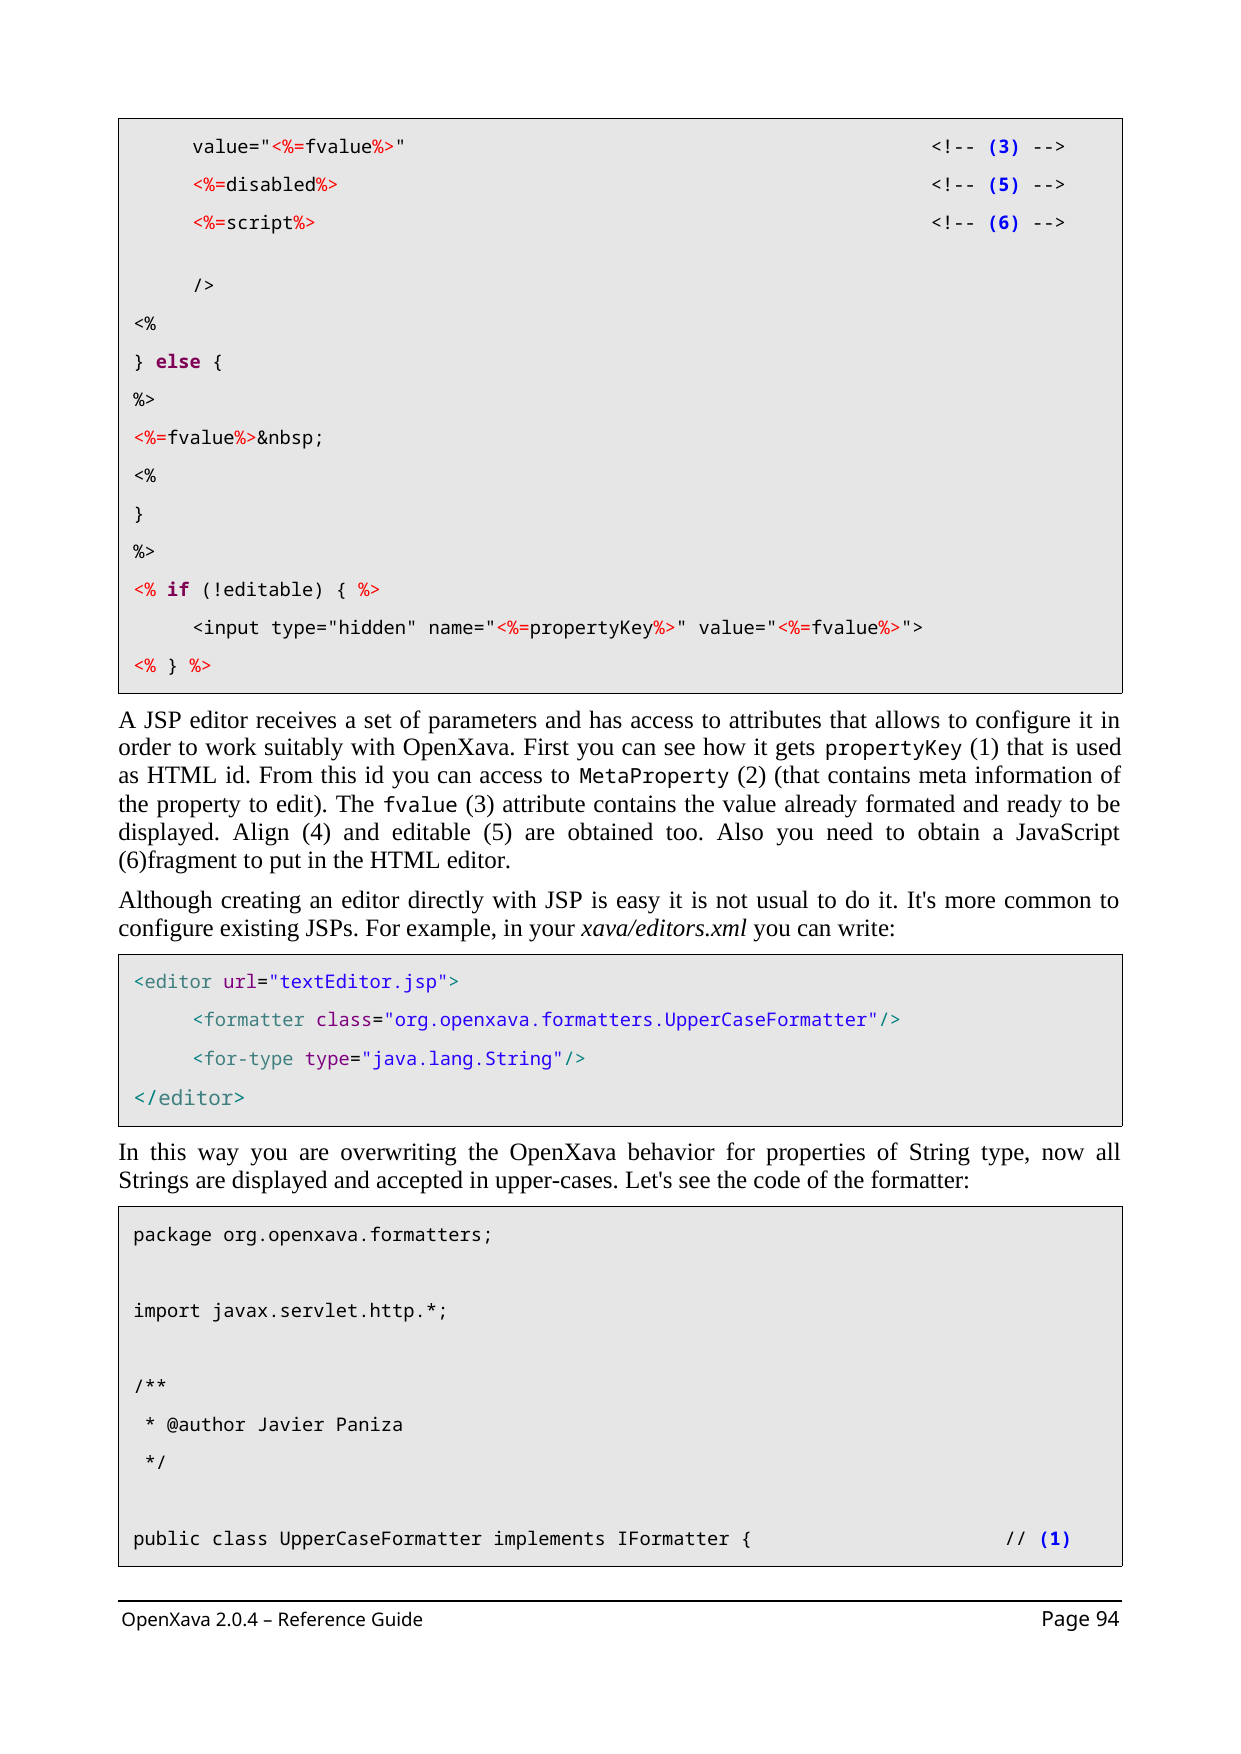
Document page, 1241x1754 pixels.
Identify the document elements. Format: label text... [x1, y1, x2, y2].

text <%=script%> <!-- (6) --> [119, 194, 1122, 258]
text * @author Javier Paniza [119, 1397, 1122, 1434]
text <%=fvalue%>&nbsp; [119, 410, 1122, 448]
text <% [119, 448, 1122, 486]
text value="<%=fvalue%>" <!-- (3) --> [119, 119, 1122, 156]
text <% } %> [119, 638, 1122, 693]
text import javax.servlet.http.*; [119, 1282, 1122, 1321]
text <% [119, 296, 1122, 334]
text public class UpperCaseFormatter implements IFormatter { // (1) [119, 1511, 1122, 1566]
text <formatter class="org.openxava.formatters.UpperCaseFormatter"/> [119, 992, 1122, 1030]
text A JSP editor receives a set of parameters and has access to attributes that allows to configure it in order to work suitably with OpenXava. First you can see how it gets propertyKey (1) that is used as HTML id. From this id you can access to MetaProperty (2) (that contains meta information of the property to edit). The fvalue (3) attribute contains the value already formated and ready to be displayed. Align (4) and editable (5) are obtained too. Also you need to obtain a JavaScript (6)fragment to put in the HTML editor. [118, 706, 1122, 873]
text <for-type type="java.lang.String"/> [119, 1030, 1122, 1068]
text <input type="hidden" name="<%=propertyKey%>" value="<%=fvalue%>"> [119, 600, 1122, 638]
text In this way you are overwriting the OpenXava behavior for properties of String type, now all Strings are displayed and accepted in upper-cases. Let's see the code of the formatter: [118, 1138, 1122, 1194]
text package org.openxava.formatters; [119, 1207, 1122, 1244]
text %> [119, 524, 1122, 562]
text <editor url="textEditor.jsp"> [119, 955, 1122, 992]
text /> [119, 258, 1122, 296]
text <% if (!editable) { %> [119, 562, 1122, 600]
text <%=disabled%> <!-- (5) --> [119, 156, 1122, 194]
text %> [119, 372, 1122, 410]
text </editor> [119, 1068, 1122, 1126]
text } else { [119, 334, 1122, 372]
text /** [119, 1358, 1122, 1397]
text } [119, 486, 1122, 524]
text Although creating an editor directly with JSP is easy it is not usual to do it. It's more common to configure existing JSPs. For example, in your xava/editors.xml you can write: [118, 886, 1122, 941]
text */ [119, 1434, 1122, 1473]
